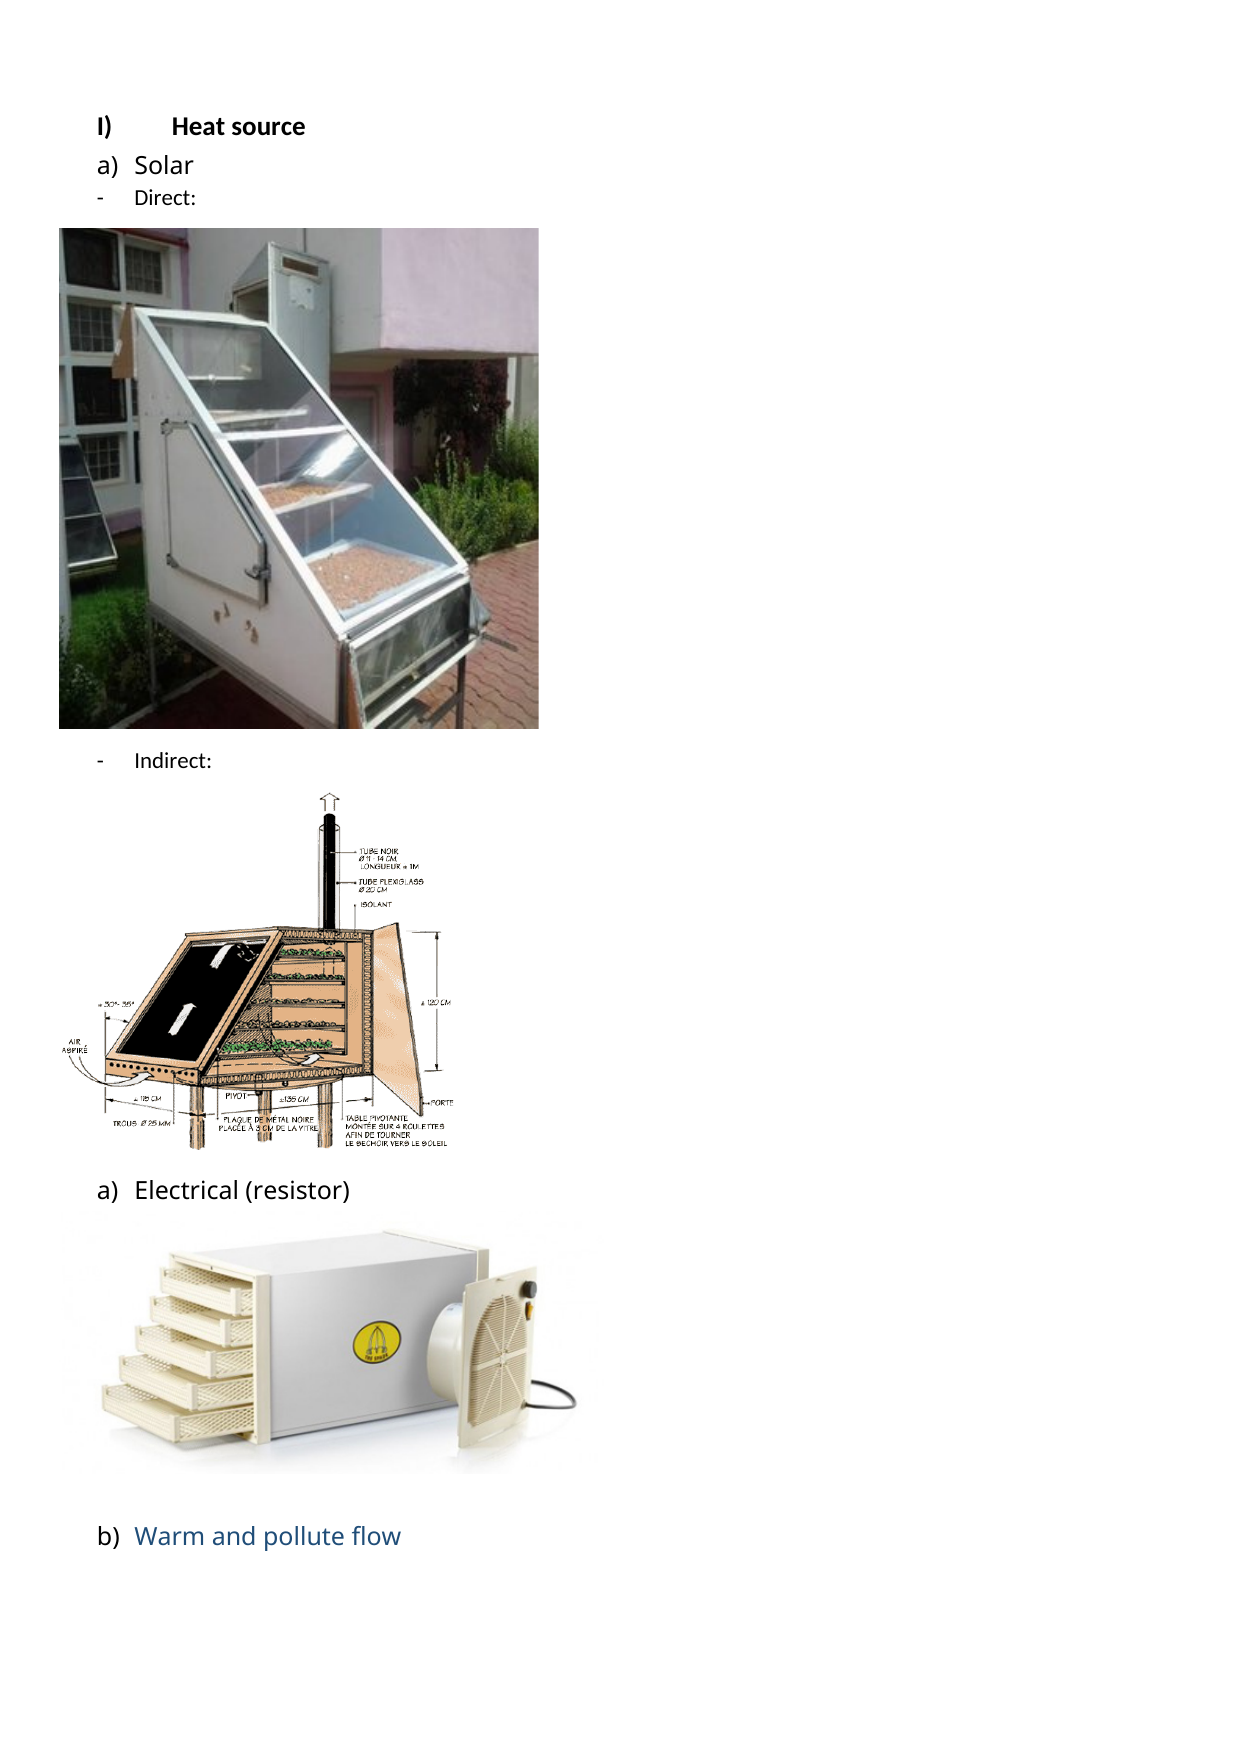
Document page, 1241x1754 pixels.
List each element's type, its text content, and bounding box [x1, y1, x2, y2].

list Electrical (resistor) [97, 1172, 1181, 1206]
list Direct: [97, 183, 1181, 211]
list Heat source [97, 109, 1181, 142]
picture [60, 1211, 605, 1474]
list Solar [97, 147, 1181, 182]
picture [59, 228, 539, 729]
list Warm and pollute flow [97, 1518, 1181, 1552]
list Indirect: [97, 746, 1181, 774]
picture [59, 792, 460, 1151]
